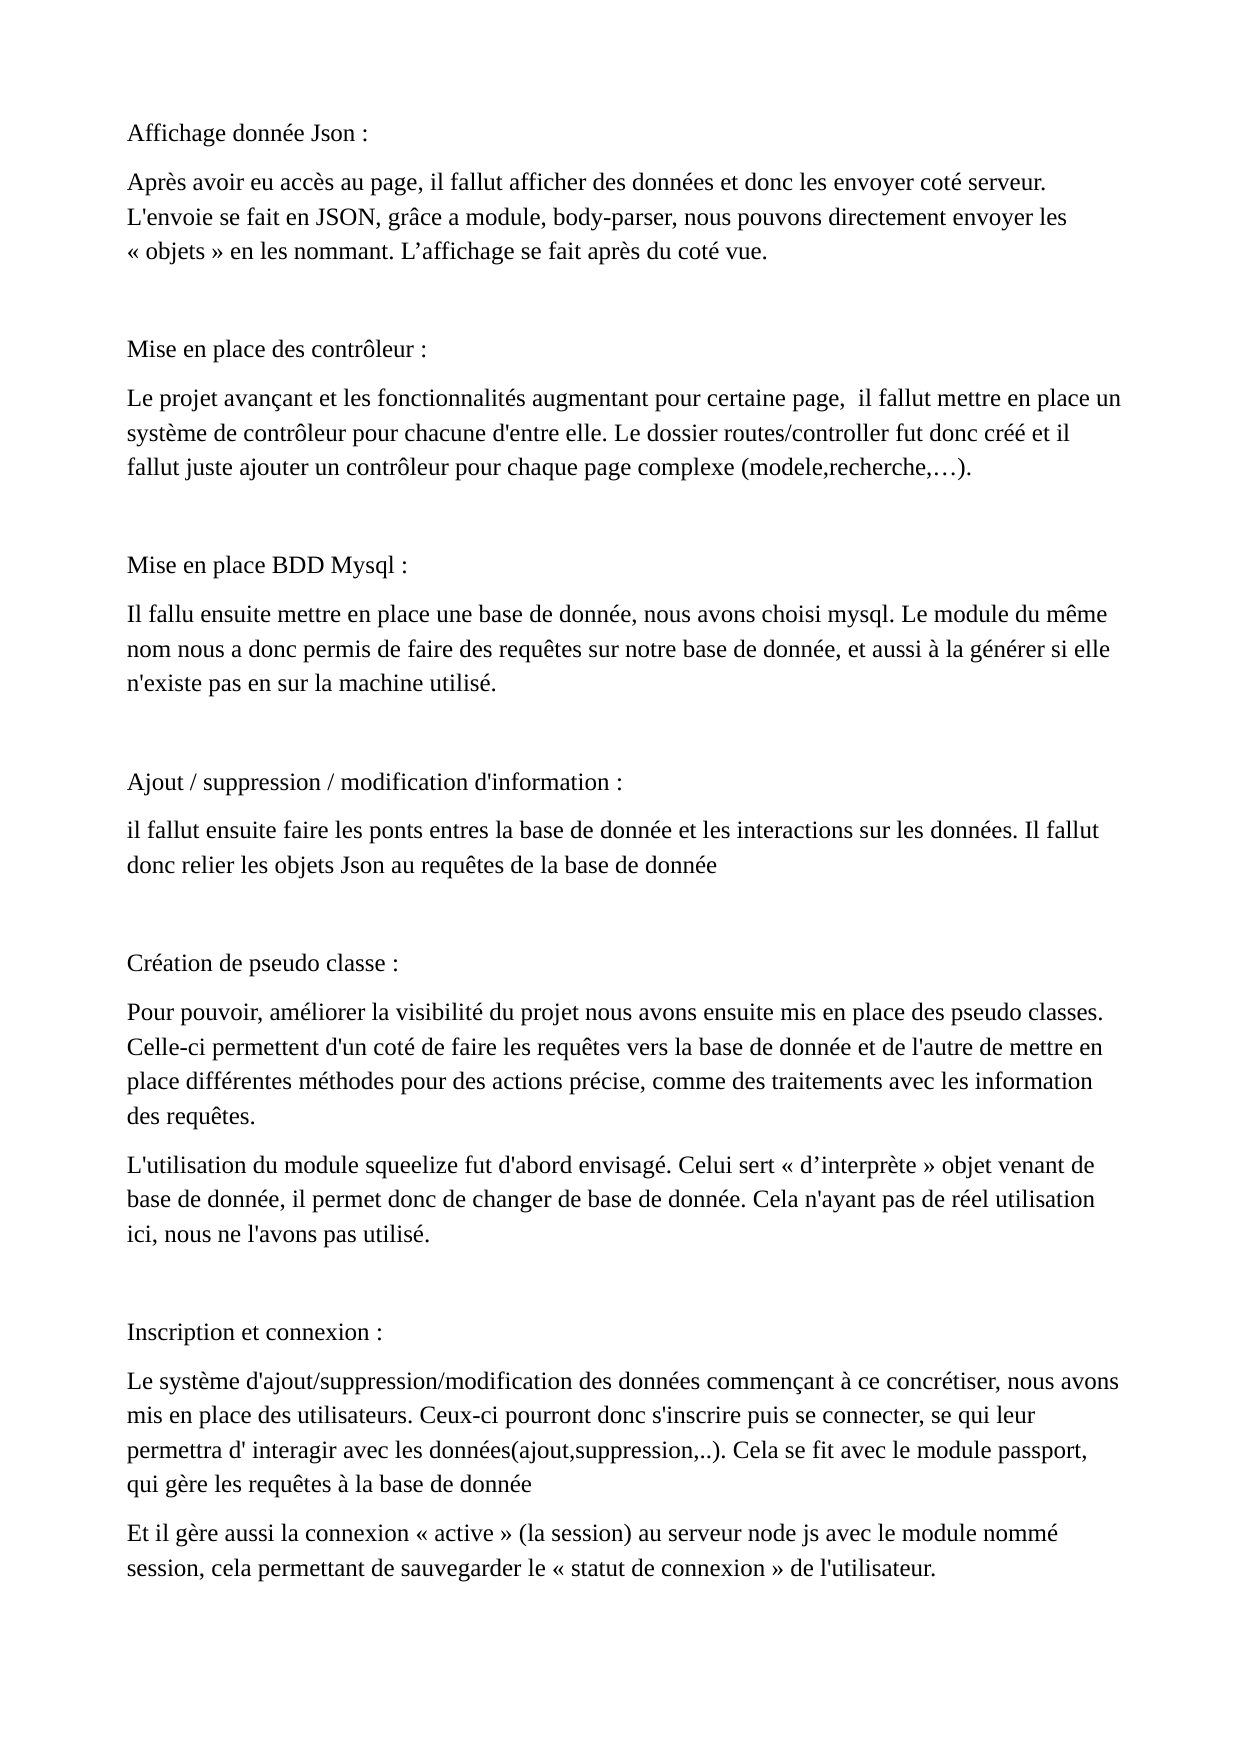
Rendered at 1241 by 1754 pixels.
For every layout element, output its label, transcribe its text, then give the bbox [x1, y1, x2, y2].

text Et il gère aussi la connexion « active » (la session) au serveur node js avec le module nommé session, cela permettant de sauvegarder le « statut de connexion » de l'utilisateur. [127, 1518, 1123, 1582]
text L'utilisation du module squeelize fut d'abord envisagé. Celui sert « d’interprète » objet venant de base de donnée, il permet donc de changer de base de donnée. Cela n'ayant pas de réel utilisation ici, nous ne l'avons pas utilisé. [127, 1150, 1123, 1247]
text Création de pseudo classe : [127, 948, 1123, 977]
text Pour pouvoir, améliorer la visibilité du projet nous avons ensuite mis en place des pseudo classes. Celle-ci permettent d'un coté de faire les requêtes vers la base de donnée et de l'autre de mettre en place différentes méthodes pour des actions précise, comme des traitements avec les information des requêtes. [127, 997, 1123, 1129]
text Affichage donnée Json : [127, 118, 1123, 147]
text Ajout / suppression / modification d'information : [127, 767, 1123, 795]
text Après avoir eu accès au page, il fallut afficher des données et donc les envoyer coté serveur. L'envoie se fait en JSON, grâce a module, body-parser, nous pouvons directement envoyer les « objets » en les nommant. L’affichage se fait après du coté vue. [127, 167, 1123, 265]
text Le système d'ajout/suppression/modification des données commençant à ce concrétiser, nous avons mis en place des utilisateurs. Ceux-ci pourront donc s'inscrire puis se connecter, se qui leur permettra d' interagir avec les données(ajout,suppression,..). Cela se fit avec le module passport, qui gère les requêtes à la base de donnée [127, 1366, 1123, 1498]
text Mise en place des contrôleur : [127, 334, 1123, 363]
text Il fallu ensuite mettre en place une base de donnée, nous avons choisi mysql. Le module du même nom nous a donc permis de faire des requêtes sur notre base de donnée, et aussi à la générer si elle n'existe pas en sur la machine utilisé. [127, 599, 1123, 697]
text Inscription et connexion : [127, 1317, 1123, 1346]
text Mise en place BDD Mysql : [127, 550, 1123, 579]
text Le projet avançant et les fonctionnalités augmentant pour certaine page, il fallut mettre en place un système de contrôleur pour chacune d'entre elle. Le dossier routes/controller fut donc créé et il fallut juste ajouter un contrôleur pour chaque page complexe (modele,recherche,…). [127, 383, 1123, 481]
text il fallut ensuite faire les ponts entres la base de donnée et les interactions sur les données. Il fallut donc relier les objets Json au requêtes de la base de donnée [127, 816, 1123, 879]
